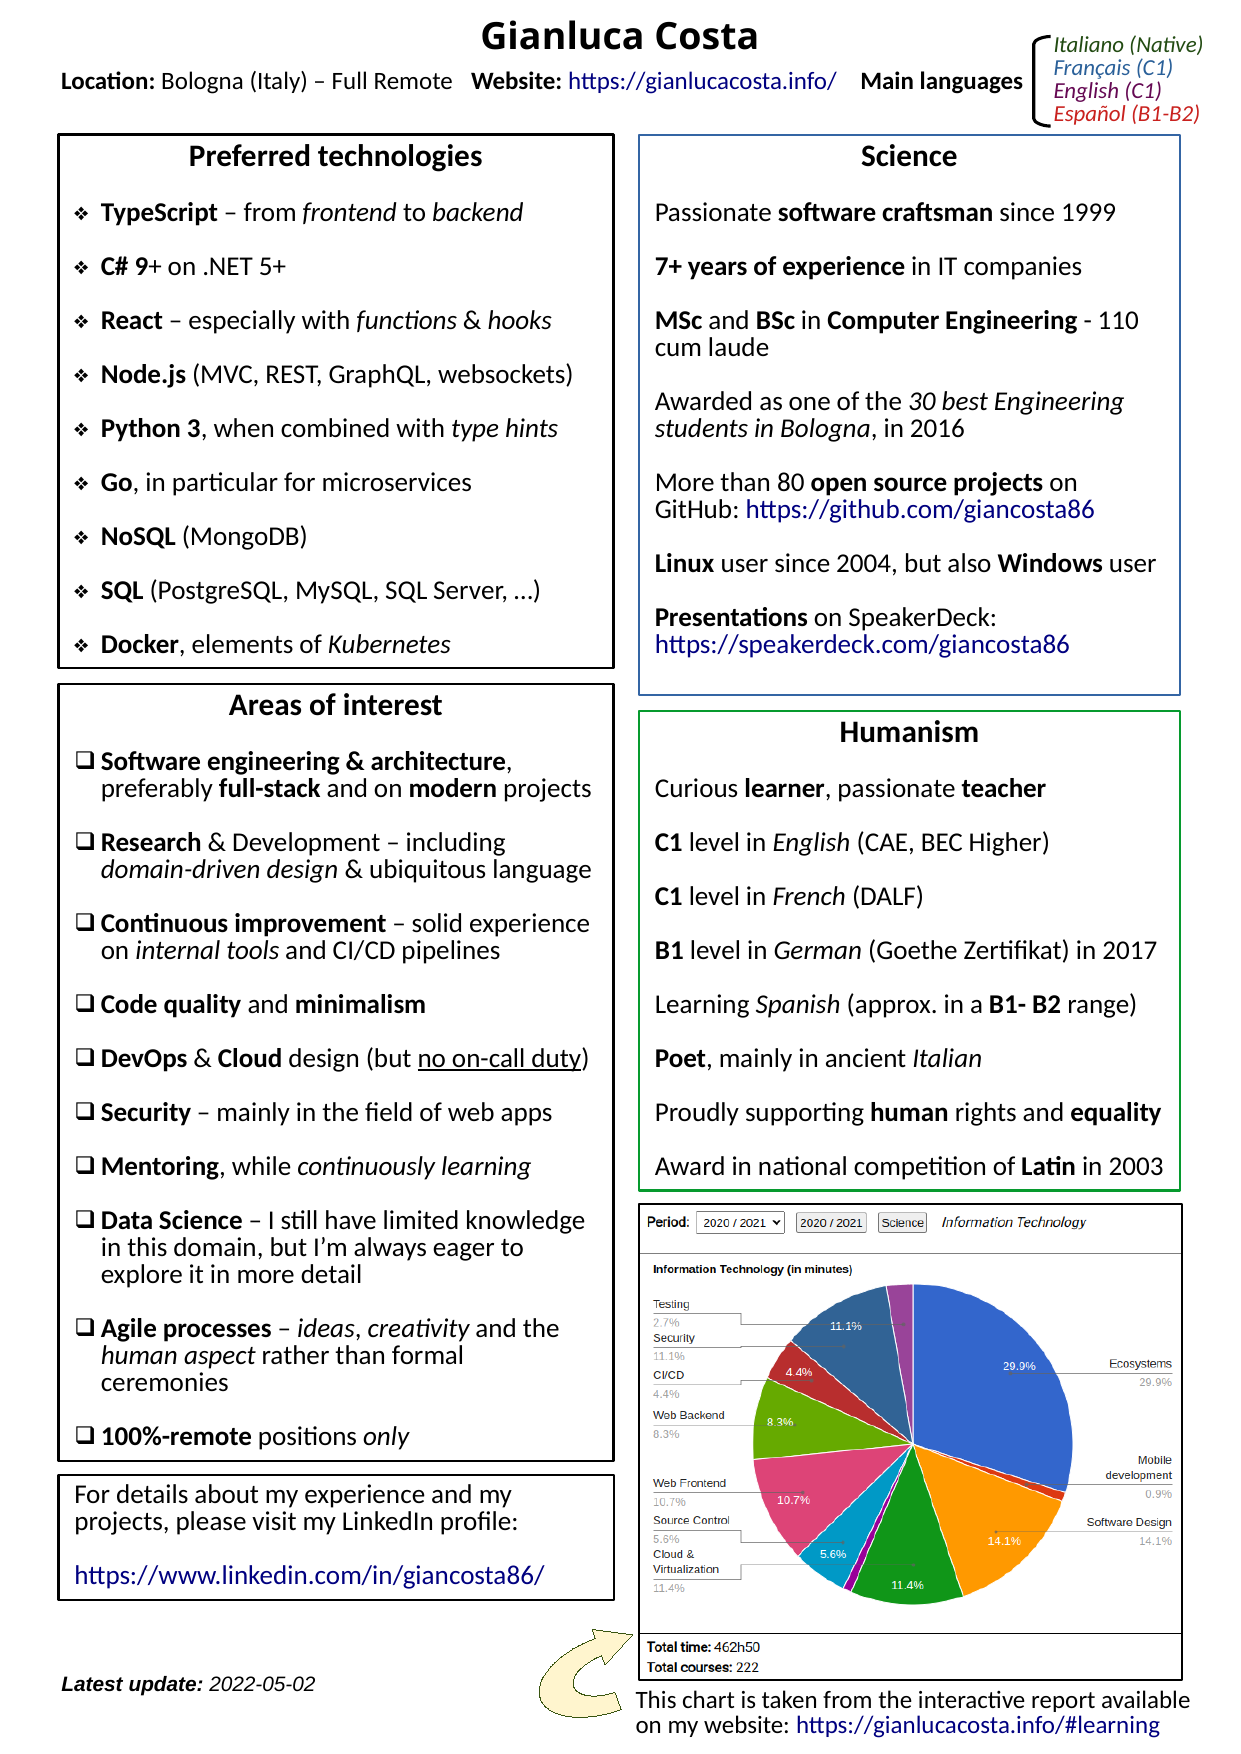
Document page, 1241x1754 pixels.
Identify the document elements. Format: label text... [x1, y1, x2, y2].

text_box Science Passionate software craftsman since 1999 7+ years of experience in IT companies MSc and BSc in Computer Engineering - 110 cum laude Awarded as one of the 30 best Engineering students in Bologna, in 2016 More than 80 open source projects on GitHub: https://github.com/giancosta86 Linux user since 2004, but also Windows user Presentations on SpeakerDeck: https://speakerdeck.com/giancosta86 [639, 134, 1180, 696]
text_box Preferred technologies TypeScript – from frontend to backend C# 9+ on .NET 5+ React – especially with functions & hooks Node.js (MVC, REST, GraphQL, websockets) Python 3, when combined with type hints Go, in particular for microservices NoSQL (MongoDB) SQL (PostgreSQL, MySQL, SQL Server, …) Docker, elements of Kubernetes [58, 134, 614, 669]
text_box Areas of interest Software engineering & architecture, preferably full-stack and on modern projects Research & Development – including domain-driven design & ubiquitous language Continuous improvement – solid experience on internal tools and CI/CD pipelines Code quality and minimalism DevOps & Cloud design (but no on-call duty) Security – mainly in the field of web apps Mentoring, while continuously learning Data Science – I still have limited knowledge in this domain, but I’m always eager to explore it in more detail Agile processes – ideas, creativity and the human aspect rather than formal ceremonies 100%-remote positions only [58, 683, 614, 1461]
text_box This chart is taken from the interactive report available on my website: https://gianlucacosta.info/#learning [620, 1682, 1212, 1749]
text_box Italiano (Native) Français (C1) English (C1) Español (B1-B2) [1038, 27, 1219, 135]
text_box Location: Bologna (Italy) – Full Remote Website: https://gianlucacosta.info/ Main languages [28, 63, 1032, 103]
text_box [539, 1629, 633, 1718]
text_box Humanism Curious learner, passionate teacher C1 level in English (CAE, BEC Higher) C1 level in French (DALF) B1 level in German (Goethe Zertifikat) in 2017 Learning Spanish (approx. in a B1- B2 range) Poet, mainly in ancient Italian Proudly supporting human rights and equality Award in national competition of Latin in 2003 [639, 710, 1180, 1191]
picture [640, 1204, 1182, 1679]
text_box Latest update: 2022-05-02 [46, 1664, 331, 1703]
text_box Gianluca Costa [0, 2, 1241, 70]
text_box For details about my experience and my projects, please visit my LinkedIn profile: https://www.linkedin.com/in/giancosta86/ [58, 1474, 614, 1600]
